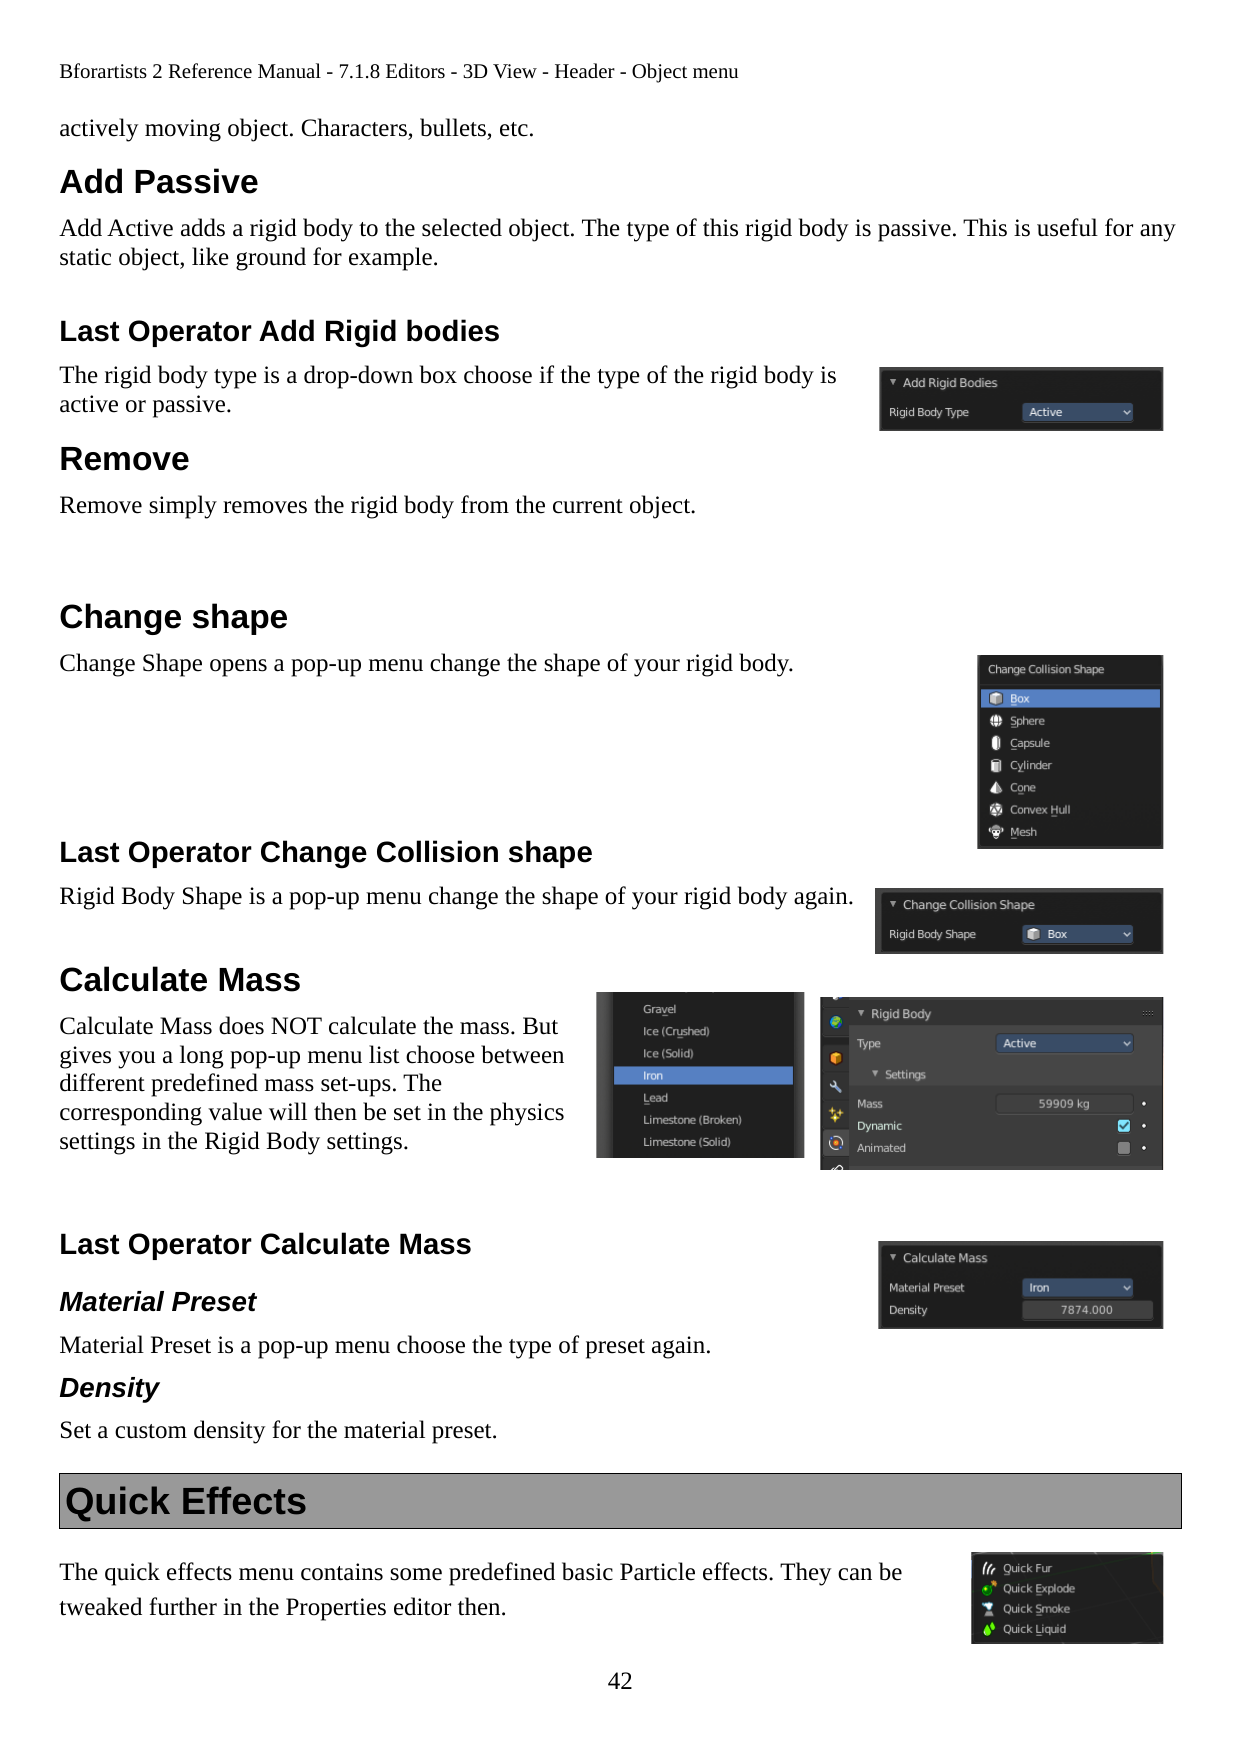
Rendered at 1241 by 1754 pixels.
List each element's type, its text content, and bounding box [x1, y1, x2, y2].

subtitle Last Operator Add Rigid bodies [59, 314, 1181, 348]
picture [875, 888, 1164, 954]
subtitle Calculate Mass [59, 960, 1181, 998]
subtitle Change shape [59, 597, 1181, 636]
subtitle Density [59, 1371, 1181, 1403]
text Remove simply removes the rigid body from the current object. [59, 490, 1181, 519]
text The quick effects menu contains some predefined basic Particle effects. They can be tweaked further in the Properties editor then. [59, 1557, 971, 1620]
picture [977, 655, 1164, 849]
text Calculate Mass does NOT calculate the mass. But gives you a long pop-up menu list choose between different predefined mass set-ups. The corresponding value will then be set in the physics settings in the Rigid Body settings. [59, 1011, 596, 1155]
text Add Active adds a rigid body to the selected object. The type of this rigid body is passive. This is useful for any [59, 213, 1181, 242]
text actively moving object. Characters, bullets, etc. [59, 113, 1181, 141]
picture [596, 992, 805, 1158]
picture [879, 367, 1164, 431]
subtitle Last Operator Calculate Mass [59, 1227, 1181, 1261]
text Change Shape opens a pop-up menu change the shape of your rigid body. [59, 648, 1181, 677]
table_header Quick Effects [60, 1474, 1181, 1528]
subtitle Remove [59, 439, 1181, 477]
text Material Preset is a pop-up menu choose the type of preset again. [59, 1330, 1181, 1359]
subtitle Material Preset [59, 1286, 878, 1317]
text Rigid Body Shape is a pop-up menu change the shape of your rigid body again. [59, 881, 1181, 910]
picture [820, 997, 1164, 1170]
text static object, like ground for example. [59, 242, 1181, 271]
picture [971, 1552, 1164, 1644]
text Set a custom density for the material preset. [59, 1416, 1181, 1444]
subtitle Last Operator Change Collision shape [59, 835, 1181, 869]
text The rigid body type is a drop-down box choose if the type of the rigid body is active or passive. [59, 360, 1181, 418]
subtitle [1164, 1286, 1181, 1317]
subtitle Add Passive [59, 162, 1181, 201]
picture [878, 1241, 1164, 1329]
